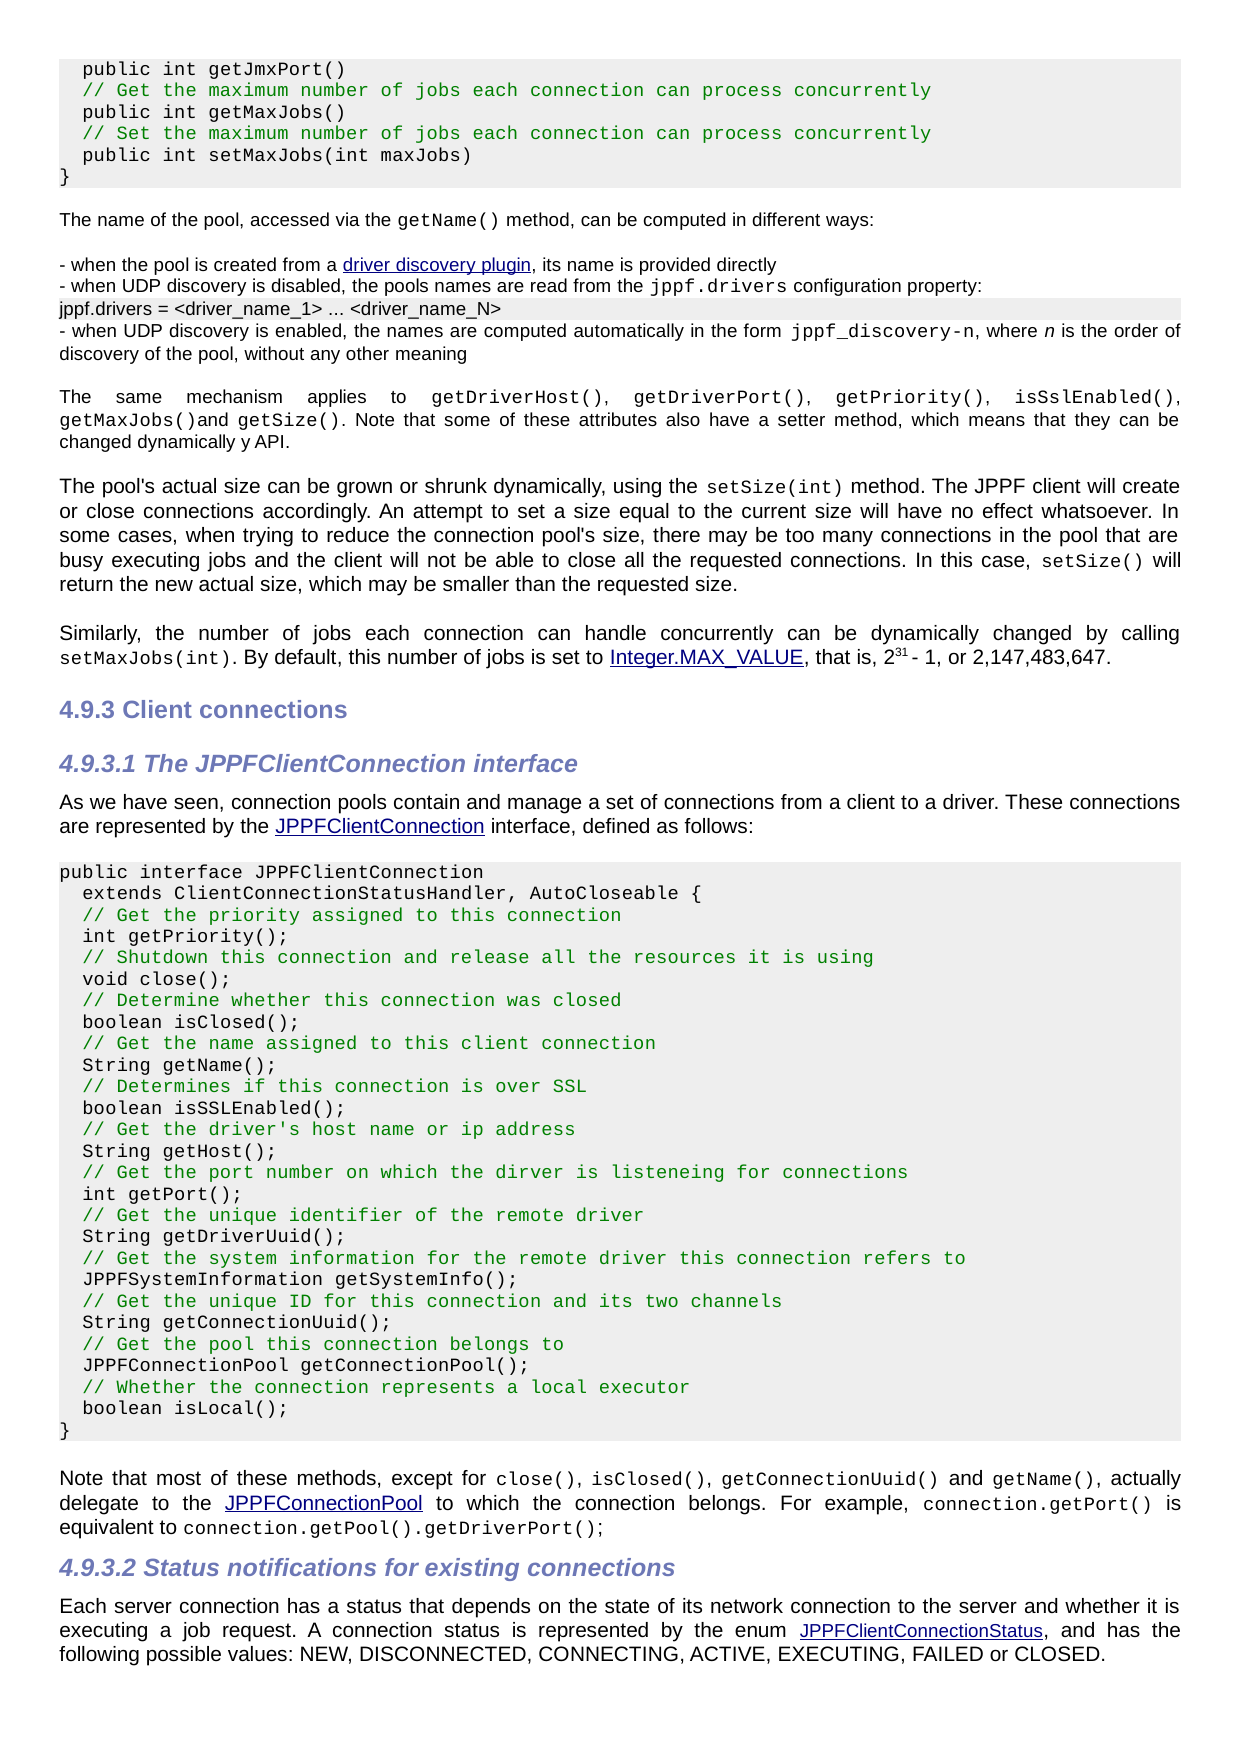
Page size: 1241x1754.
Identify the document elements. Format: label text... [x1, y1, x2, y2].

text // Get the maximum number of jobs each connection can process concurrently [59, 81, 1181, 102]
text // Get the unique identifier of the remote driver [59, 1205, 1181, 1227]
text // Get the priority assigned to this connection [59, 905, 1181, 926]
text String getHost(); [59, 1141, 1181, 1162]
text The pool's actual size can be grown or shrunk dynamically, using the setSize(int) method. The JPPF client will create or close connections accordingly. An attempt to set a size equal to the current size will have no effect whatsoever. In some cases, when trying to reduce the connection pool's size, there may be too many connections in the pool that are busy executing jobs and the client will not be able to close all the requested connections. In this case, setSize() will return the new actual size, which may be smaller than the requested size. [59, 474, 1181, 596]
text // Get the driver's host name or ip address [59, 1119, 1181, 1141]
text JPPFSystemInformation getSystemInfo(); [59, 1270, 1181, 1291]
text // Get the port number on which the dirver is listeneing for connections [59, 1162, 1181, 1184]
text String getName(); [59, 1055, 1181, 1077]
text // Determine whether this connection was closed [59, 991, 1181, 1012]
text String getDriverUuid(); [59, 1227, 1181, 1248]
text // Get the pool this connection belongs to [59, 1334, 1181, 1356]
text Similarly, the number of jobs each connection can handle concurrently can be dynamically changed by calling setMaxJobs(int). By default, this number of jobs is set to Integer.MAX_VALUE, that is, 231 - 1, or 2,147,483,647. [59, 621, 1181, 669]
text int getPort(); [59, 1184, 1181, 1205]
text // Get the name assigned to this client connection [59, 1034, 1181, 1055]
text boolean isSSLEnabled(); [59, 1098, 1181, 1119]
text // Shutdown this connection and release all the resources it is using [59, 948, 1181, 969]
text boolean isClosed(); [59, 1012, 1181, 1034]
text JPPFConnectionPool getConnectionPool(); [59, 1356, 1181, 1377]
subtitle The JPPFClientConnection interface [59, 748, 1181, 777]
subtitle Status notifications for existing connections [59, 1553, 1181, 1582]
text public int getMaxJobs() [59, 102, 1181, 123]
text public int setMaxJobs(int maxJobs) [59, 145, 1181, 166]
text // Set the maximum number of jobs each connection can process concurrently [59, 123, 1181, 145]
text - when the pool is created from a driver discovery plugin, its name is provided directly [59, 254, 1181, 275]
text Note that most of these methods, except for close(), isClosed(), getConnectionUuid() and getName(), actually delegate to the JPPFConnectionPool to which the connection belongs. For example, connection.getPort() is equivalent to connection.getPool().getDriverPort(); [59, 1466, 1181, 1540]
text } [59, 1420, 1181, 1441]
text The same mechanism applies to getDriverHost(), getDriverPort(), getPriority(), isSslEnabled(), getMaxJobs()and getSize(). Note that some of these attributes also have a setter method, which means that they can be changed dynamically y API. [59, 386, 1181, 453]
text Each server connection has a status that depends on the state of its network connection to the server and whether it is executing a job request. A connection status is represented by the enum JPPFClientConnectionStatus, and has the following possible values: NEW, DISCONNECTED, CONNECTING, ACTIVE, EXECUTING, FAILED or CLOSED. [59, 1594, 1181, 1666]
text jppf.drivers = <driver_name_1> ... <driver_name_N> [59, 298, 1181, 320]
subtitle Client connections [59, 694, 1181, 723]
text int getPriority(); [59, 926, 1181, 948]
text public interface JPPFClientConnection [59, 862, 1181, 883]
text public int getJmxPort() [59, 59, 1181, 81]
text - when UDP discovery is enabled, the names are computed automatically in the form jppf_discovery-n, where n is the order of discovery of the pool, without any other meaning [59, 320, 1181, 364]
text // Determines if this connection is over SSL [59, 1077, 1181, 1098]
text extends ClientConnectionStatusHandler, AutoCloseable { [59, 883, 1181, 905]
text // Whether the connection represents a local executor [59, 1377, 1181, 1398]
text - when UDP discovery is disabled, the pools names are read from the jppf.drivers configuration property: [59, 275, 1181, 298]
text As we have seen, connection pools contain and manage a set of connections from a client to a driver. These connections are represented by the JPPFClientConnection interface, defined as follows: [59, 790, 1181, 838]
text // Get the unique ID for this connection and its two channels [59, 1291, 1181, 1313]
text boolean isLocal(); [59, 1398, 1181, 1420]
text void close(); [59, 969, 1181, 991]
text The name of the pool, accessed via the getName() method, can be computed in different ways: [59, 209, 1181, 232]
text String getConnectionUuid(); [59, 1313, 1181, 1334]
text } [59, 166, 1181, 188]
text // Get the system information for the remote driver this connection refers to [59, 1248, 1181, 1270]
